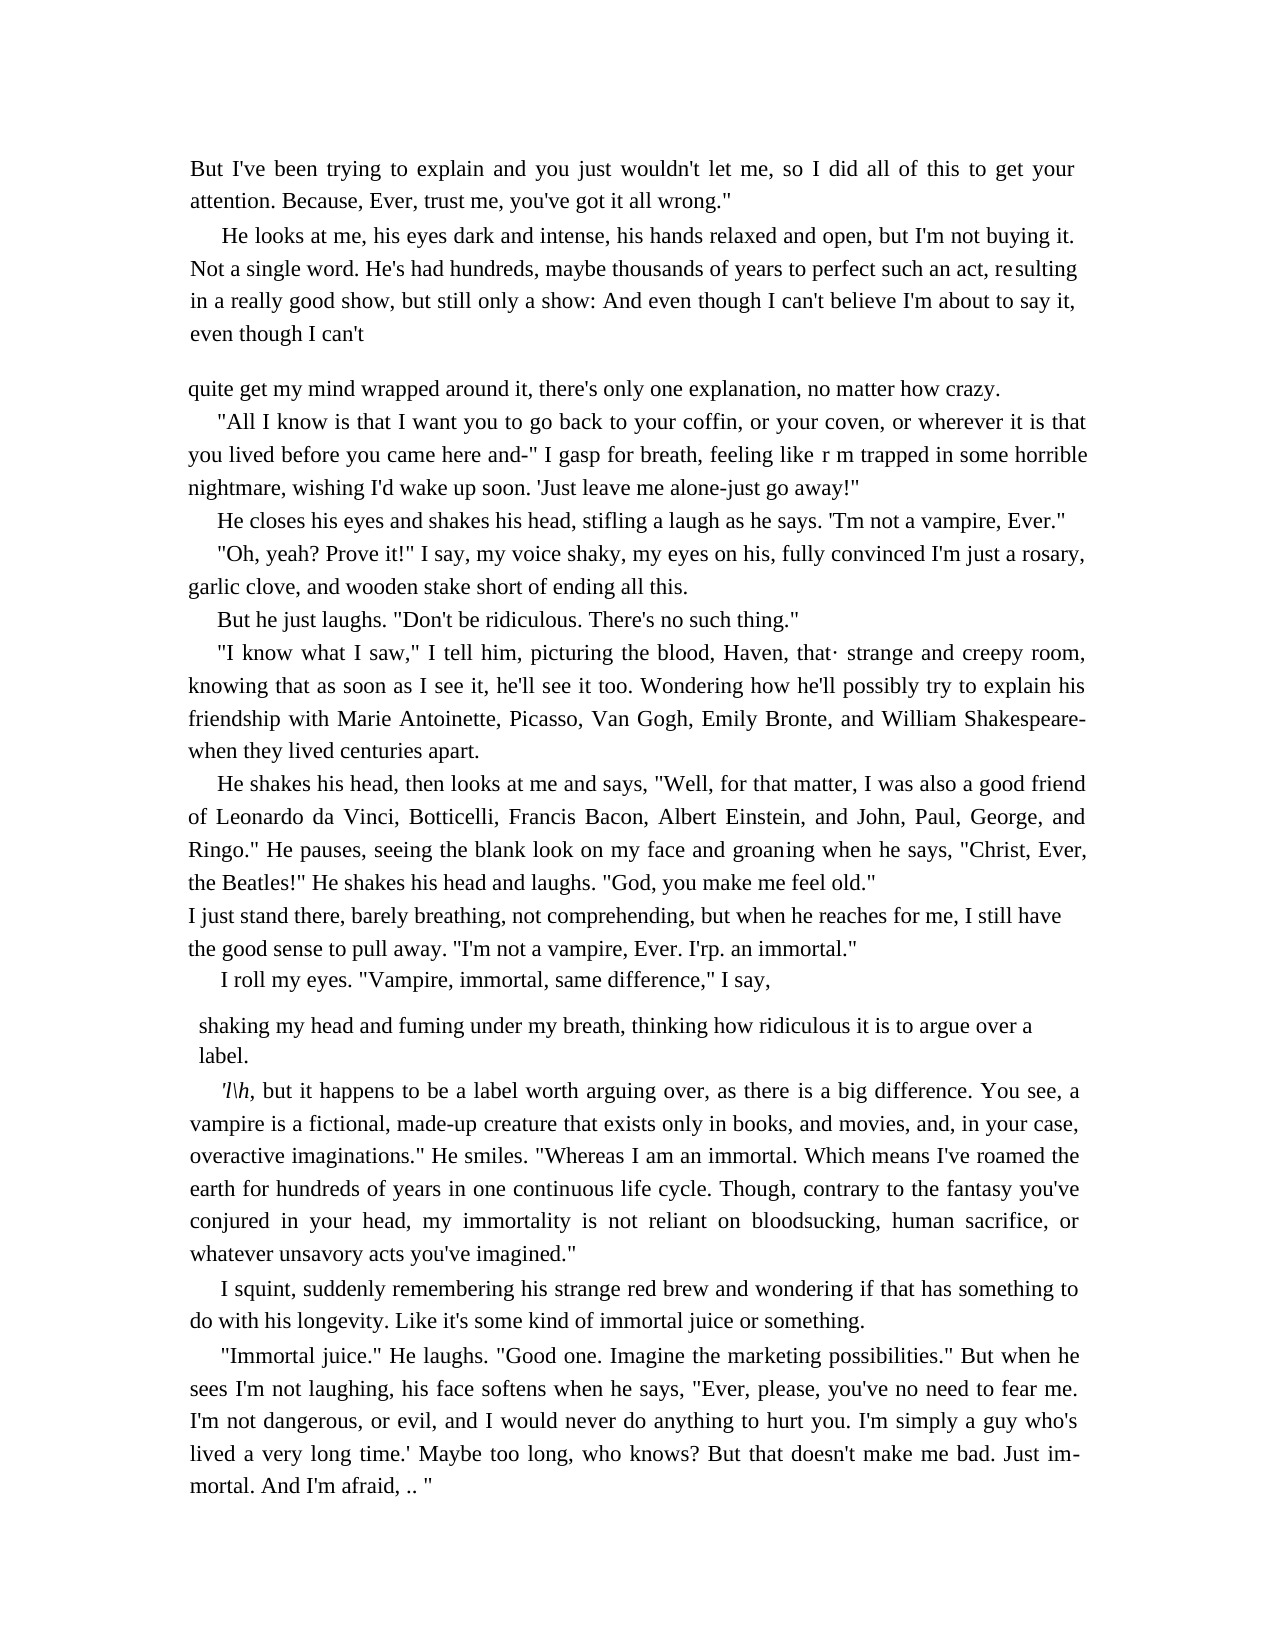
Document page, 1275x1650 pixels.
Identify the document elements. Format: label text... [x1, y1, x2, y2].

text He shakes his head, then looks at me and says, "Well, for that matter, I was also a good friend of Leonardo da Vinci, Botticelli, Francis Bacon, Albert Einstein, and John, Paul, George, and Ringo." He pauses, seeing the blank look on my face and groan­ing when he says, "Christ, Ever, the Beatles!" He shakes his head and laughs. "God, you make me feel old." [188, 766, 1087, 897]
text I squint, suddenly remembering his strange red brew and wondering if that has something to do with his longevity. Like it's some kind of immortal juice or something. [189, 1270, 1080, 1335]
text I roll my eyes. "Vampire, immortal, same difference," I say, [220, 963, 1087, 994]
text He closes his eyes and shakes his head, stifling a laugh as he says. 'Tm not a vampire, Ever." [189, 502, 1087, 535]
text quite get my mind wrapped around it, there's only one explana­tion, no matter how crazy. [188, 371, 1087, 403]
text But I've been trying to explain and you just wouldn't let me, so I did all of this to get your attention. Because, Ever, trust me, you've got it all wrong." [190, 150, 1077, 215]
text shaking my head and fuming under my breath, thinking how ridiculous it is to argue over a label. [198, 1009, 1087, 1070]
text He looks at me, his eyes dark and intense, his hands relaxed and open, but I'm not buying it. Not a single word. He's had hundreds, maybe thousands of years to perfect such an act, re­sulting in a really good show, but still only a show: And even though I can't believe I'm about to say it, even though I can't [190, 218, 1077, 348]
text "Oh, yeah? Prove it!" I say, my voice shaky, my eyes on his, fully convinced I'm just a rosary, garlic clove, and wooden stake short of ending all this. [188, 535, 1087, 601]
text I just stand there, barely breathing, not comprehending, but when he reaches for me, I still have the good sense to pull away. ''I'm not a vampire, Ever. I'rp. an immortal." [188, 897, 1087, 963]
text 'l\h, but it happens to be a label worth arguing over, as there is a big difference. You see, a vampire is a fictional, made-up creature that exists only in books, and movies, and, in your case, overactive imaginations." He smiles. "Whereas I am an immortal. Which means I've roamed the earth for hundreds of years in one contin­uous life cycle. Though, contrary to the fantasy you've conjured in your head, my immortality is not reliant on bloodsucking, human sacrifice, or whatever unsavory acts you've imagined." [189, 1072, 1080, 1267]
text "I know what I saw," I tell him, picturing the blood, Haven, that· strange and creepy room, knowing that as soon as I see it, he'll see it too. Wondering how he'll possibly try to explain his friendship with Marie Antoinette, Picasso, Van Gogh, Emily Bronte, and William Shakespeare-when they lived centuries apart. [188, 634, 1087, 766]
text "All I know is that I want you to go back to your coffin, or your coven, or wherever it is that you lived before you came here and-" I gasp for breath, feeling like r m trapped in some hor­rible nightmare, wishing I'd wake up soon. 'Just leave me alone-just go away!" [188, 403, 1087, 502]
text "Immortal juice." He laughs. "Good one. Imagine the mar­keting possibilities." But when he sees I'm not laughing, his face softens when he says, "Ever, please, you've no need to fear me. I'm not dangerous, or evil, and I would never do anything to hurt you. I'm simply a guy who's lived a very long time.' Maybe too long, who knows? But that doesn't make me bad. Just im­mortal. And I'm afraid, .. " [189, 1337, 1080, 1500]
text But he just laughs. "Don't be ridiculous. There's no such thing." [189, 601, 1087, 634]
